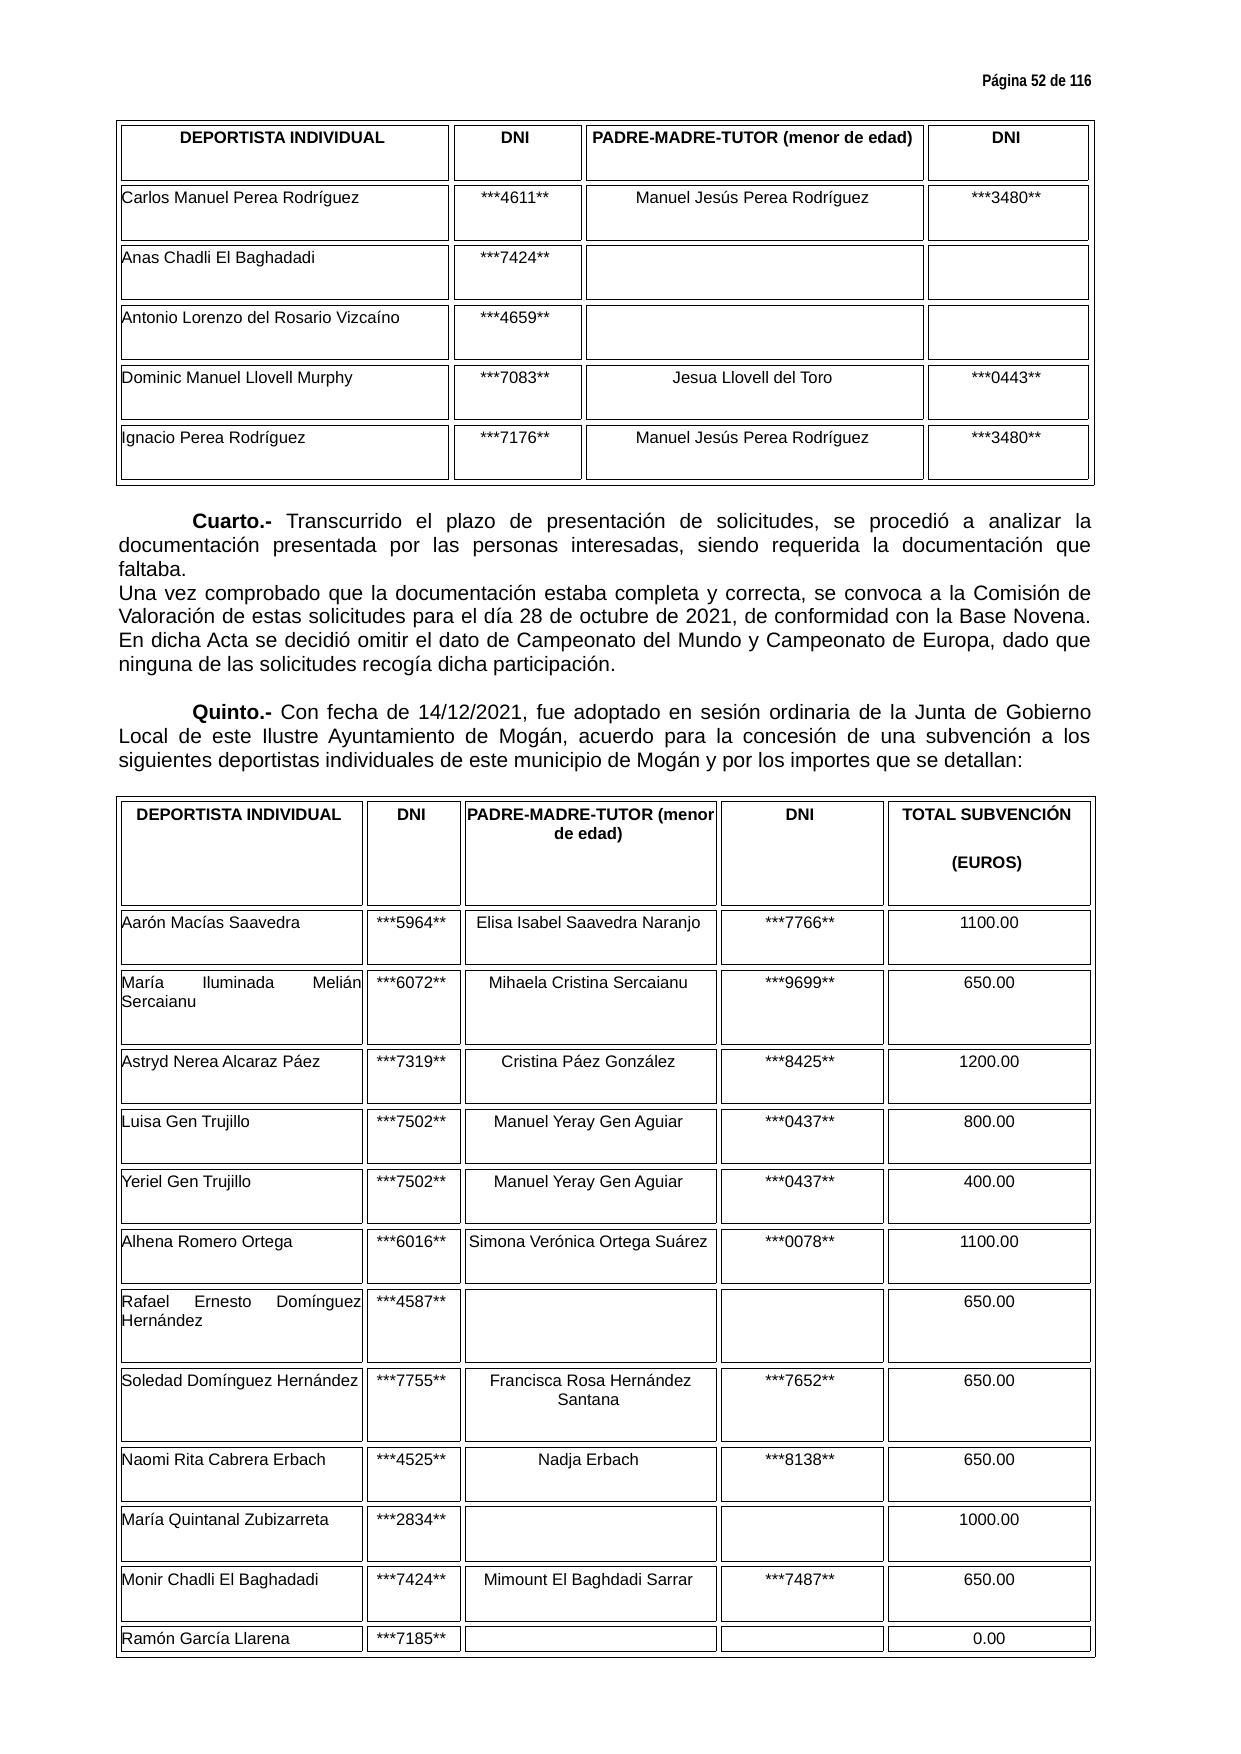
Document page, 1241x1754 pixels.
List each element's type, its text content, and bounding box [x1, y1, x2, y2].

table_cell ***0437** [719, 1103, 886, 1163]
table_cell [466, 1290, 716, 1362]
table_cell [587, 246, 923, 299]
table_cell Astryd Nerea Alcaraz Páez [118, 1044, 364, 1103]
table_cell 650,00 [889, 1290, 1090, 1362]
table_cell Yeriel Gen Trujillo [118, 1163, 364, 1223]
table_cell Jesua Llovell del Toro [584, 359, 926, 419]
table_cell [466, 1627, 716, 1651]
table_cell 400,00 [886, 1163, 1092, 1223]
text Cuarto.- Transcurrido el plazo de presentación de solicitudes, se procedió a analizar la documentación presentada por las personas interesadas, siendo requerida la documentación que faltaba. [118, 508, 1092, 580]
table_cell ***7185** [364, 1621, 463, 1651]
table_cell María Iluminada Melián Sercaianu [118, 964, 364, 1043]
table_cell ***7424** [451, 240, 583, 299]
table_cell ***7487** [719, 1561, 886, 1621]
text Una vez comprobado que la documentación estaba completa y correcta, se convoca a la Comisión de Valoración de estas solicitudes para el día 28 de octubre de 2021, de conformidad con la Base Novena. En dicha Acta se decidió omitir el dato de Campeonato del Mundo y Campeonato de Europa, dado que ninguna de las solicitudes recogía dicha participación. [118, 580, 1092, 676]
table_cell [926, 240, 1091, 299]
table_cell ***7319** [364, 1044, 463, 1103]
table_cell 1000,00 [889, 1507, 1090, 1561]
table_cell Mimount El Baghdadi Sarrar [463, 1561, 718, 1621]
table_cell ***6016** [364, 1223, 463, 1283]
table_cell 800,00 [889, 1110, 1090, 1163]
table_cell Nadja Erbach [463, 1441, 718, 1501]
table_cell [719, 1283, 886, 1362]
table_cell [463, 1283, 718, 1362]
table_cell ***2834** [364, 1501, 463, 1561]
table_cell Rafael Ernesto Domínguez Hernández [118, 1283, 364, 1362]
table_cell Anas Chadli El Baghadadi [118, 240, 451, 299]
table_cell Mihaela Cristina Sercaianu [463, 964, 718, 1043]
table_header DEPORTISTA INDIVIDUAL [118, 121, 451, 179]
table_cell 650,00 [889, 971, 1090, 1043]
table_cell ***7502** [364, 1103, 463, 1163]
table_cell Cristina Páez González [463, 1044, 718, 1103]
table_cell [722, 1507, 883, 1561]
table_cell [463, 1501, 718, 1561]
table_header DNI [451, 121, 583, 179]
table_cell Simona Verónica Ortega Suárez [463, 1223, 718, 1283]
table_cell 1100,00 [889, 911, 1090, 964]
table_cell ***7766** [719, 905, 886, 964]
table_cell Ignacio Perea Rodríguez [118, 419, 451, 479]
table_cell 1100,00 [886, 905, 1092, 964]
table_cell Elisa Isabel Saavedra Naranjo [463, 905, 718, 964]
table_header PADRE-MADRE-TUTOR (menor de edad) [584, 121, 926, 179]
table_header DEPORTISTA INDIVIDUAL [118, 797, 364, 904]
table_cell 650,00 [886, 964, 1092, 1043]
table_cell 650,00 [886, 1441, 1092, 1501]
table_header DNI [364, 797, 463, 904]
table_cell Carlos Manuel Perea Rodríguez [118, 180, 451, 239]
table_cell ***3480** [926, 180, 1091, 239]
table_cell [719, 1501, 886, 1561]
table_cell [719, 1621, 886, 1651]
table_cell ***7502** [364, 1163, 463, 1223]
table_cell ***4659** [451, 299, 583, 359]
table_cell ***0078** [719, 1223, 886, 1283]
table_cell Manuel Yeray Gen Aguiar [463, 1163, 718, 1223]
table_cell Naomi Rita Cabrera Erbach [118, 1441, 364, 1501]
table_cell Antonio Lorenzo del Rosario Vizcaíno [118, 299, 451, 359]
table_cell 1100,00 [886, 1223, 1092, 1283]
table_cell 650,00 [889, 1448, 1090, 1501]
table_cell [722, 1290, 883, 1362]
table_cell Aarón Macías Saavedra [118, 905, 364, 964]
table_cell [584, 240, 926, 299]
table_cell Dominic Manuel Llovell Murphy [118, 359, 451, 419]
table_cell Manuel Jesús Perea Rodríguez [584, 419, 926, 479]
text Quinto.- Con fecha de 14/12/2021, fue adoptado en sesión ordinaria de la Junta de Gobierno Local de este Ilustre Ayuntamiento de Mogán, acuerdo para la concesión de una subvención a los siguientes deportistas individuales de este municipio de Mogán y por los importes que se detallan: [118, 700, 1092, 772]
table_header TOTAL SUBVENCIÓN (EUROS) [886, 797, 1092, 904]
table_cell [929, 246, 1088, 299]
table_cell 650,00 [889, 1567, 1090, 1621]
table_cell 650,00 [886, 1283, 1092, 1362]
table_cell ***7755** [364, 1362, 463, 1441]
table_cell ***5964** [364, 905, 463, 964]
table_cell 650,00 [886, 1362, 1092, 1441]
table_cell ***8425** [719, 1044, 886, 1103]
table_cell Monir Chadli El Baghadadi [118, 1561, 364, 1621]
table_cell ***0437** [719, 1163, 886, 1223]
table_cell [466, 1507, 716, 1561]
table_header PADRE-MADRE-TUTOR (menor de edad) [463, 797, 718, 904]
table_cell 400,00 [889, 1170, 1090, 1223]
table_cell ***7424** [364, 1561, 463, 1621]
table_header DNI [719, 797, 886, 904]
table_cell Alhena Romero Ortega [118, 1223, 364, 1283]
table_cell María Quintanal Zubizarreta [118, 1501, 364, 1561]
table_cell ***6072** [364, 964, 463, 1043]
table_cell 650,00 [889, 1369, 1090, 1441]
table_cell Soledad Domínguez Hernández [118, 1362, 364, 1441]
table_cell [587, 306, 923, 359]
table_cell [584, 299, 926, 359]
table_cell ***3480** [926, 419, 1091, 479]
table_cell ***4525** [364, 1441, 463, 1501]
table_cell [722, 1627, 883, 1651]
table_cell ***7176** [451, 419, 583, 479]
table_cell 1100,00 [889, 1230, 1090, 1283]
table_cell Manuel Yeray Gen Aguiar [463, 1103, 718, 1163]
table_cell ***4587** [364, 1283, 463, 1362]
table_cell 1200,00 [889, 1050, 1090, 1103]
table_cell ***7083** [451, 359, 583, 419]
table_cell ***7652** [719, 1362, 886, 1441]
table_cell 0,00 [889, 1627, 1090, 1651]
table_cell 0,00 [886, 1621, 1092, 1651]
table_cell Francisca Rosa Hernández Santana [463, 1362, 718, 1441]
table_cell [929, 306, 1088, 359]
table_cell ***0443** [926, 359, 1091, 419]
table_cell 800,00 [886, 1103, 1092, 1163]
table_cell ***9699** [719, 964, 886, 1043]
table_cell 650,00 [886, 1561, 1092, 1621]
table_cell 1200,00 [886, 1044, 1092, 1103]
table_header DNI [926, 121, 1091, 179]
table_cell ***8138** [719, 1441, 886, 1501]
table_cell Ramón García Llarena [118, 1621, 364, 1651]
table_cell [463, 1621, 718, 1651]
table_cell 1000,00 [886, 1501, 1092, 1561]
table_cell [926, 299, 1091, 359]
table_cell ***4611** [451, 180, 583, 239]
table_cell Manuel Jesús Perea Rodríguez [584, 180, 926, 239]
table_cell Luisa Gen Trujillo [118, 1103, 364, 1163]
